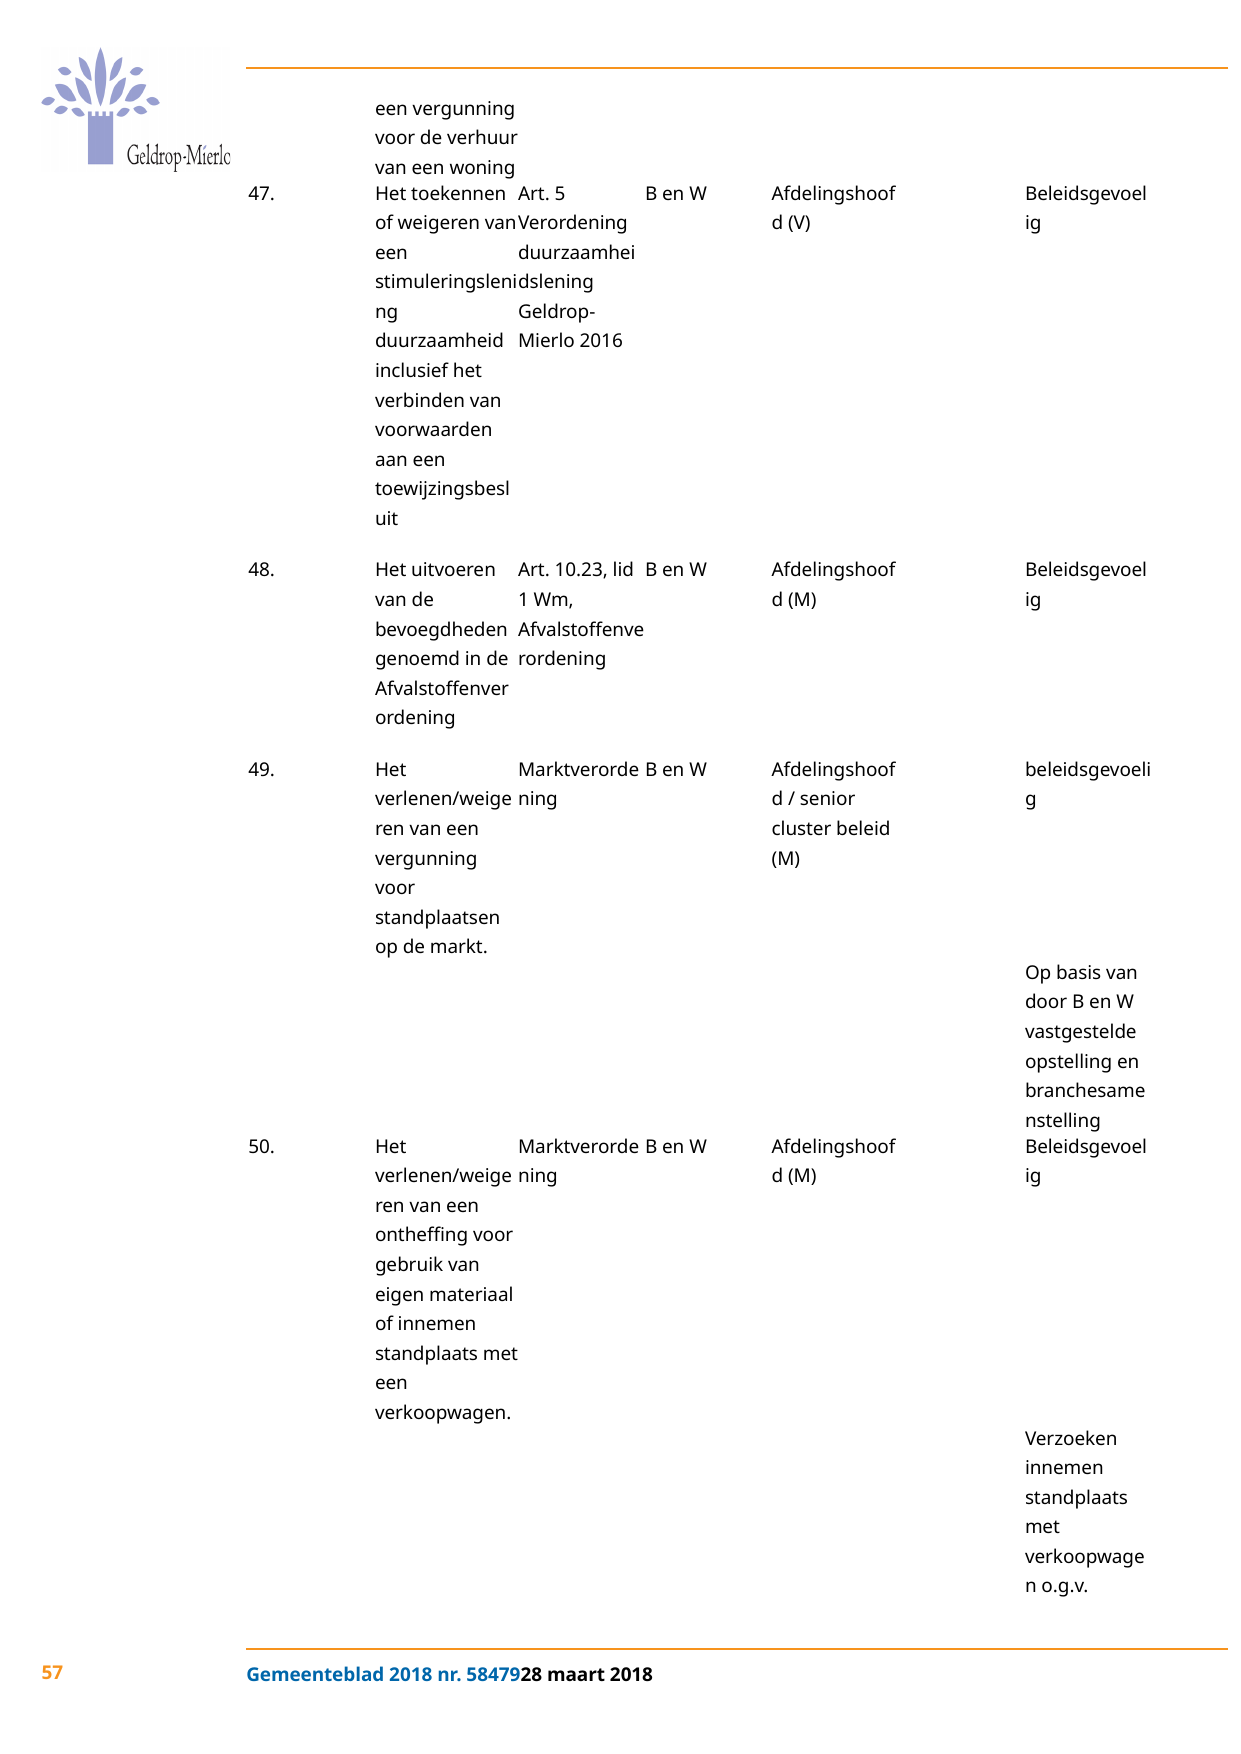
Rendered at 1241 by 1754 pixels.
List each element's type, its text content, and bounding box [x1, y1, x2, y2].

table_cell Het uitvoeren van de bevoegdheden genoemd in de Afvalstoffenverordening [375, 557, 518, 730]
table_cell [898, 531, 1025, 557]
table_cell [518, 531, 645, 557]
picture [41, 47, 231, 172]
table_cell 48. [248, 557, 375, 730]
table_cell B en W [645, 756, 771, 959]
table_cell [1025, 531, 1152, 557]
table_cell [898, 756, 1025, 959]
table_cell [375, 730, 518, 756]
table_cell 47. [248, 180, 375, 531]
table_cell [1025, 730, 1152, 756]
table_cell [645, 1425, 771, 1598]
table_cell [771, 531, 898, 557]
table_cell [248, 531, 375, 557]
table_cell Afdelingshoofd / senior cluster beleid (M) [771, 756, 898, 959]
table_cell een vergunning voor de verhuur van een woning [375, 95, 518, 180]
table_cell 50. [248, 1133, 375, 1425]
table_cell [771, 730, 898, 756]
table_cell Beleidsgevoelig [1025, 1133, 1152, 1425]
table_cell B en W [645, 180, 771, 531]
table_cell Afdelingshoofd (M) [771, 1133, 898, 1425]
table_cell [518, 95, 645, 180]
table_cell [771, 959, 898, 1133]
table_cell Marktverordening [518, 756, 645, 959]
table_cell Afdelingshoofd (V) [771, 180, 898, 531]
table_cell [1025, 95, 1152, 180]
table_cell [898, 95, 1025, 180]
table_cell [898, 1425, 1025, 1598]
table_cell B en W [645, 557, 771, 730]
table_cell [248, 730, 375, 756]
table_cell Marktverordening [518, 1133, 645, 1425]
table_cell [898, 180, 1025, 531]
table_cell [375, 1425, 518, 1598]
table_cell Het verlenen/weigeren van een vergunning voor standplaatsen op de markt. [375, 756, 518, 959]
table_cell beleidsgevoelig [1025, 756, 1152, 959]
table_cell [898, 557, 1025, 730]
table_cell Art. 10.23, lid 1 Wm, Afvalstoffenverordening [518, 557, 645, 730]
table_cell [771, 1425, 898, 1598]
table_cell Op basis van door B en W vastgestelde opstelling en branchesamenstelling [1025, 959, 1152, 1133]
table_cell 49. [248, 756, 375, 959]
table_cell [645, 531, 771, 557]
table_cell [898, 730, 1025, 756]
table_cell [518, 1425, 645, 1598]
table_cell [898, 959, 1025, 1133]
table_cell Beleidsgevoelig [1025, 180, 1152, 531]
table_cell Afdelingshoofd (M) [771, 557, 898, 730]
table_cell B en W [645, 1133, 771, 1425]
table_cell Beleidsgevoelig [1025, 557, 1152, 730]
table_cell [248, 1425, 375, 1598]
table_cell Het toekennen of weigeren van een stimuleringslening duurzaamheid inclusief het verbinden van voorwaarden aan een toewijzingsbesluit [375, 180, 518, 531]
table_cell Art. 5 Verordening duurzaamheidslening Geldrop-Mierlo 2016 [518, 180, 645, 531]
table_cell [645, 730, 771, 756]
table_cell [375, 959, 518, 1133]
table_cell [518, 959, 645, 1133]
table_cell [771, 95, 898, 180]
table_cell [248, 95, 375, 180]
table_cell [645, 95, 771, 180]
table_cell [248, 959, 375, 1133]
table_cell Het verlenen/weigeren van een ontheffing voor gebruik van eigen materiaal of innemen standplaats met een verkoopwagen. [375, 1133, 518, 1425]
table_cell [518, 730, 645, 756]
table_cell Verzoeken innemen standplaats met verkoopwagen o.g.v. [1025, 1425, 1152, 1598]
table_cell [898, 1133, 1025, 1425]
table_cell [375, 531, 518, 557]
table_cell [645, 959, 771, 1133]
